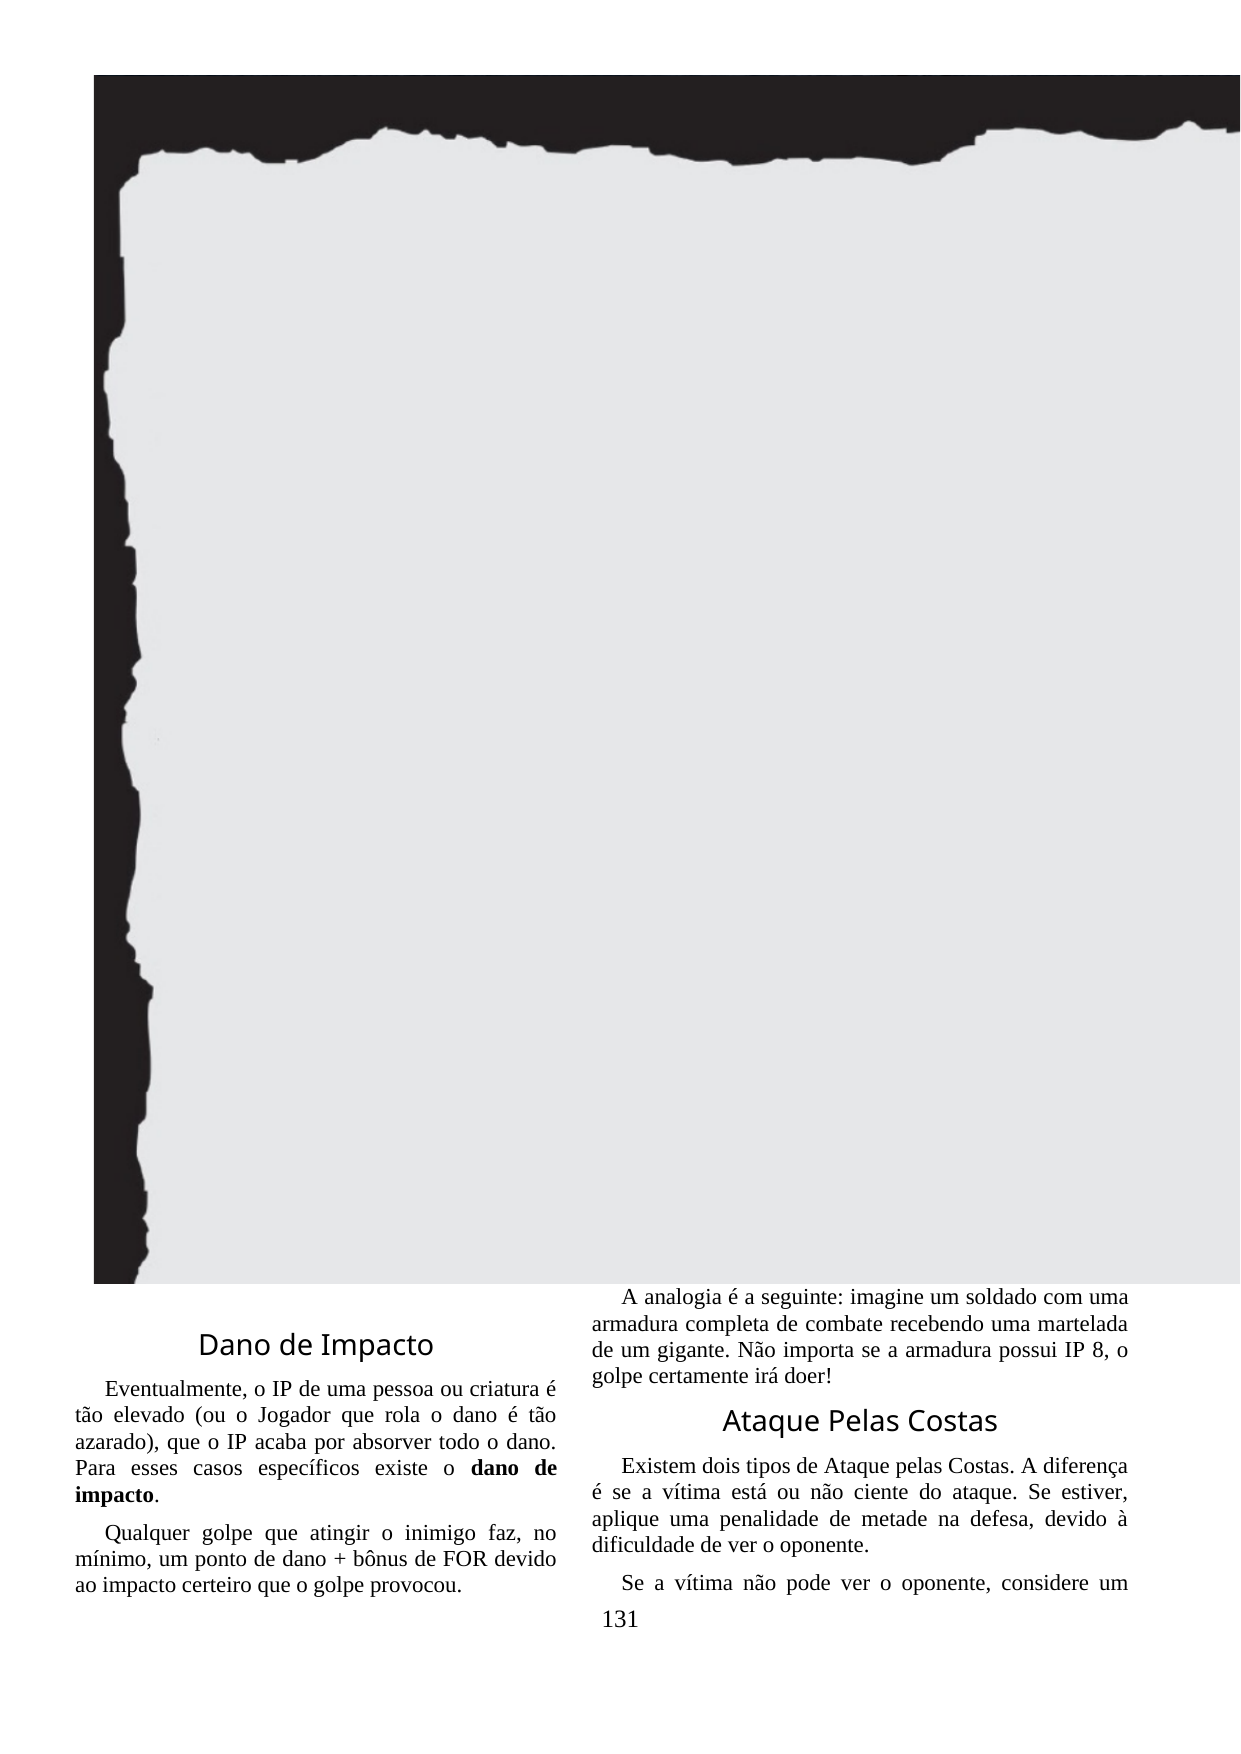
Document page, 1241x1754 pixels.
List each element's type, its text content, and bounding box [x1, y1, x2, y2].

picture [93, 75, 1241, 1284]
subtitle Se a vítima não pode ver o oponente, considere um [592, 1569, 1129, 1595]
subtitle Qualquer golpe que atingir o inimigo faz, no mínimo, um ponto de dano + bônus de FOR devido ao impacto certeiro que o golpe provocou. [75, 1519, 557, 1598]
subtitle Eventualmente, o IP de uma pessoa ou criatura é tão elevado (ou o Jogador que rola o dano é tão azarado), que o IP acaba por absorver todo o dano. Para esses casos específicos existe o dano de impacto. [75, 1375, 557, 1507]
subtitle A analogia é a seguinte: imagine um soldado com uma armadura completa de combate recebendo uma martelada de um gigante. Não importa se a armadura possui IP 8, o golpe certamente irá doer! [592, 1284, 1129, 1389]
subtitle Ataque Pelas Costas [592, 1400, 1129, 1440]
subtitle Existem dois tipos de Ataque pelas Costas. A diferença é se a vítima está ou não ciente do ataque. Se estiver, aplique uma penalidade de metade na defesa, devido à dificuldade de ver o oponente. [592, 1452, 1129, 1557]
subtitle Dano de Impacto [75, 1324, 557, 1363]
